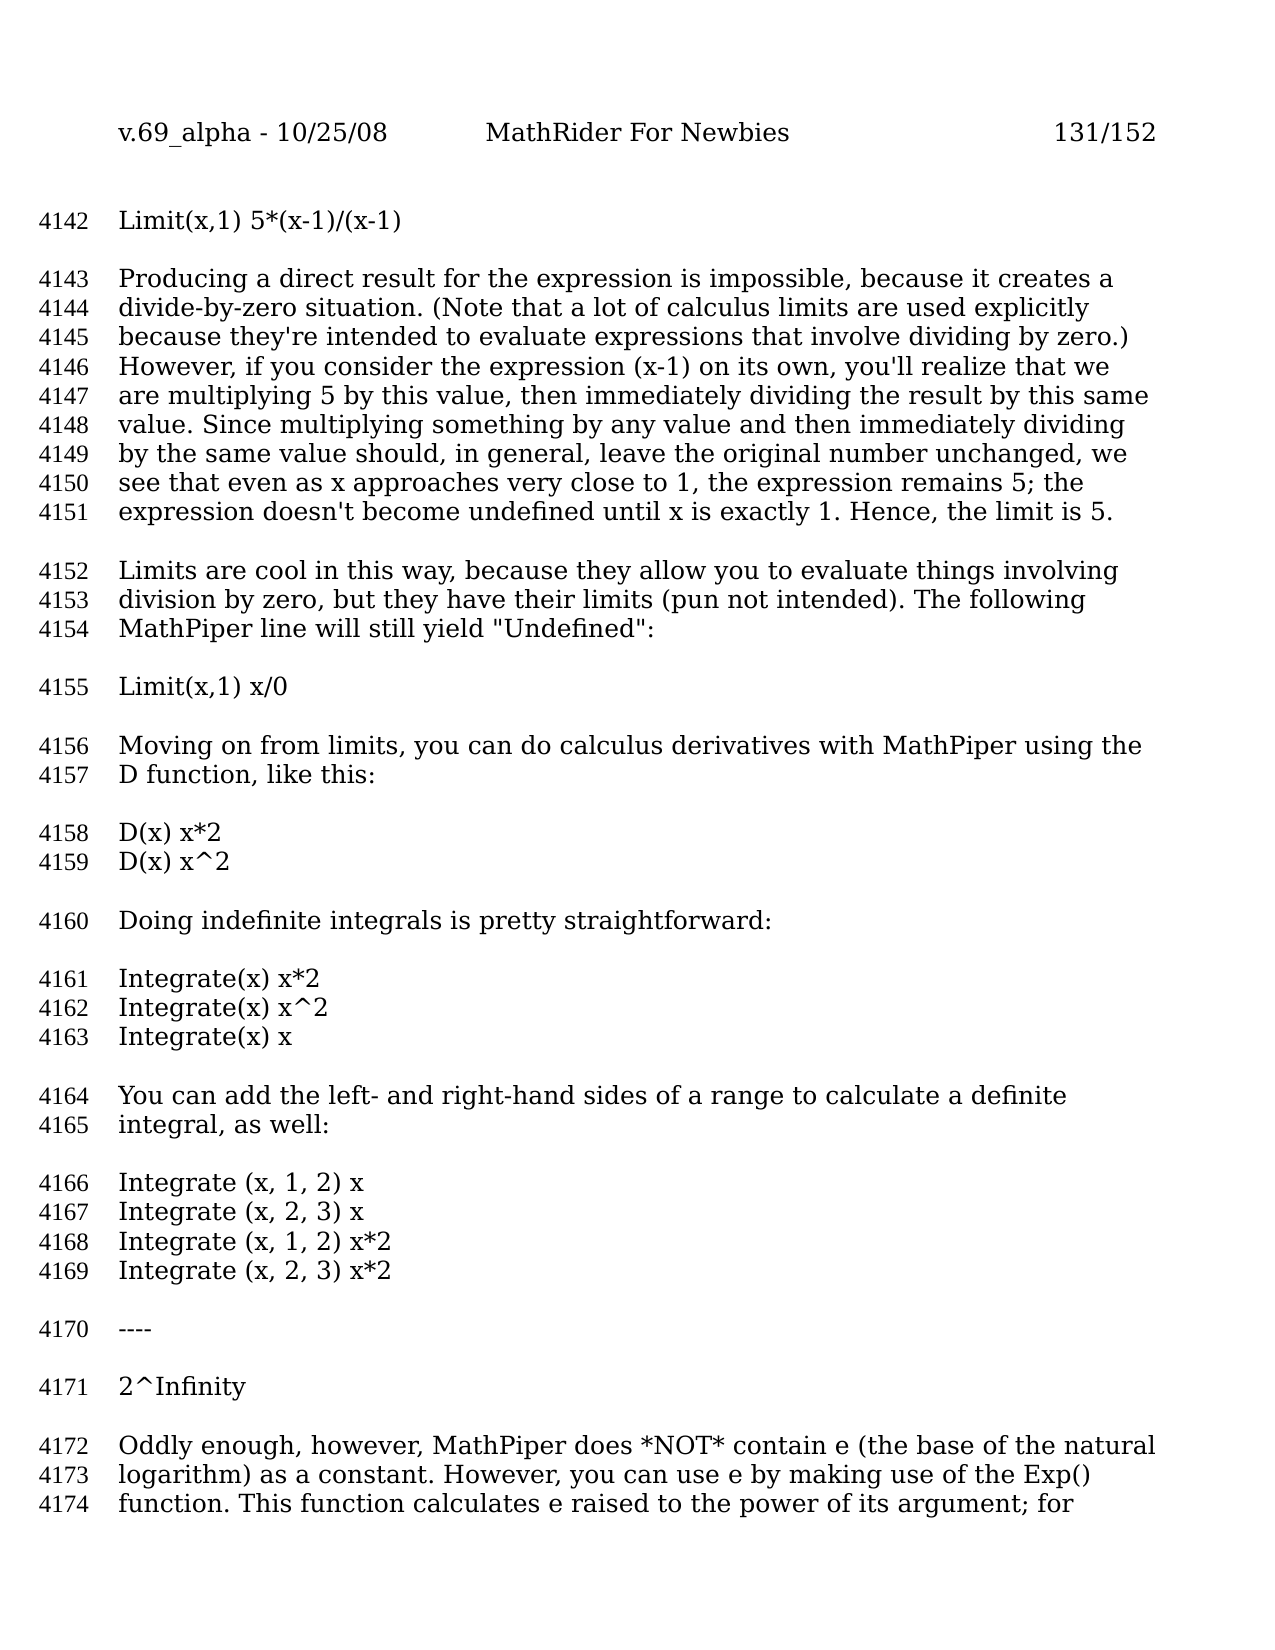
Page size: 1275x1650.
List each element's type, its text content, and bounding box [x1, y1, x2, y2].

text Integrate (x, 2, 3) x*2 [118, 1256, 1157, 1285]
text Limit(x,1) 5*(x-1)/(x-1) [118, 206, 1157, 235]
text D(x) x^2 [118, 848, 1157, 877]
text Moving on from limits, you can do calculus derivatives with MathPiper using the D function, like this: [118, 731, 1157, 789]
text Limit(x,1) x/0 [118, 673, 1157, 702]
text Integrate(x) x*2 [118, 964, 1157, 993]
text ---- [118, 1314, 1157, 1343]
text Limits are cool in this way, because they allow you to evaluate things involving division by zero, but they have their limits (pun not intended). The following MathPiper line will still yield "Undefined": [118, 556, 1157, 643]
text Integrate (x, 1, 2) x [118, 1168, 1157, 1198]
text Producing a direct result for the expression is impossible, because it creates a divide-by-zero situation. (Note that a lot of calculus limits are used explicitly because they're intended to evaluate expressions that involve dividing by zero.) However, if you consider the expression (x-1) on its own, you'll realize that we are multiplying 5 by this value, then immediately dividing the result by this same value. Since multiplying something by any value and then immediately dividing by the same value should, in general, leave the original number unchanged, we see that even as x approaches very close to 1, the expression remains 5; the expression doesn't become undefined until x is exactly 1. Hence, the limit is 5. [118, 264, 1157, 527]
text D(x) x*2 [118, 818, 1157, 848]
text You can add the left- and right-hand sides of a range to calculate a definite integral, as well: [118, 1081, 1157, 1139]
text Integrate (x, 2, 3) x [118, 1198, 1157, 1227]
text Integrate (x, 1, 2) x*2 [118, 1227, 1157, 1256]
text Oddly enough, however, MathPiper does *NOT* contain e (the base of the natural logarithm) as a constant. However, you can use e by making use of the Exp() function. This function calculates e raised to the power of its argument; for [118, 1431, 1157, 1518]
text Integrate(x) x^2 [118, 993, 1157, 1023]
text 2^Infinity [118, 1373, 1157, 1402]
text Doing indefinite integrals is pretty straightforward: [118, 906, 1157, 935]
text Integrate(x) x [118, 1023, 1157, 1052]
